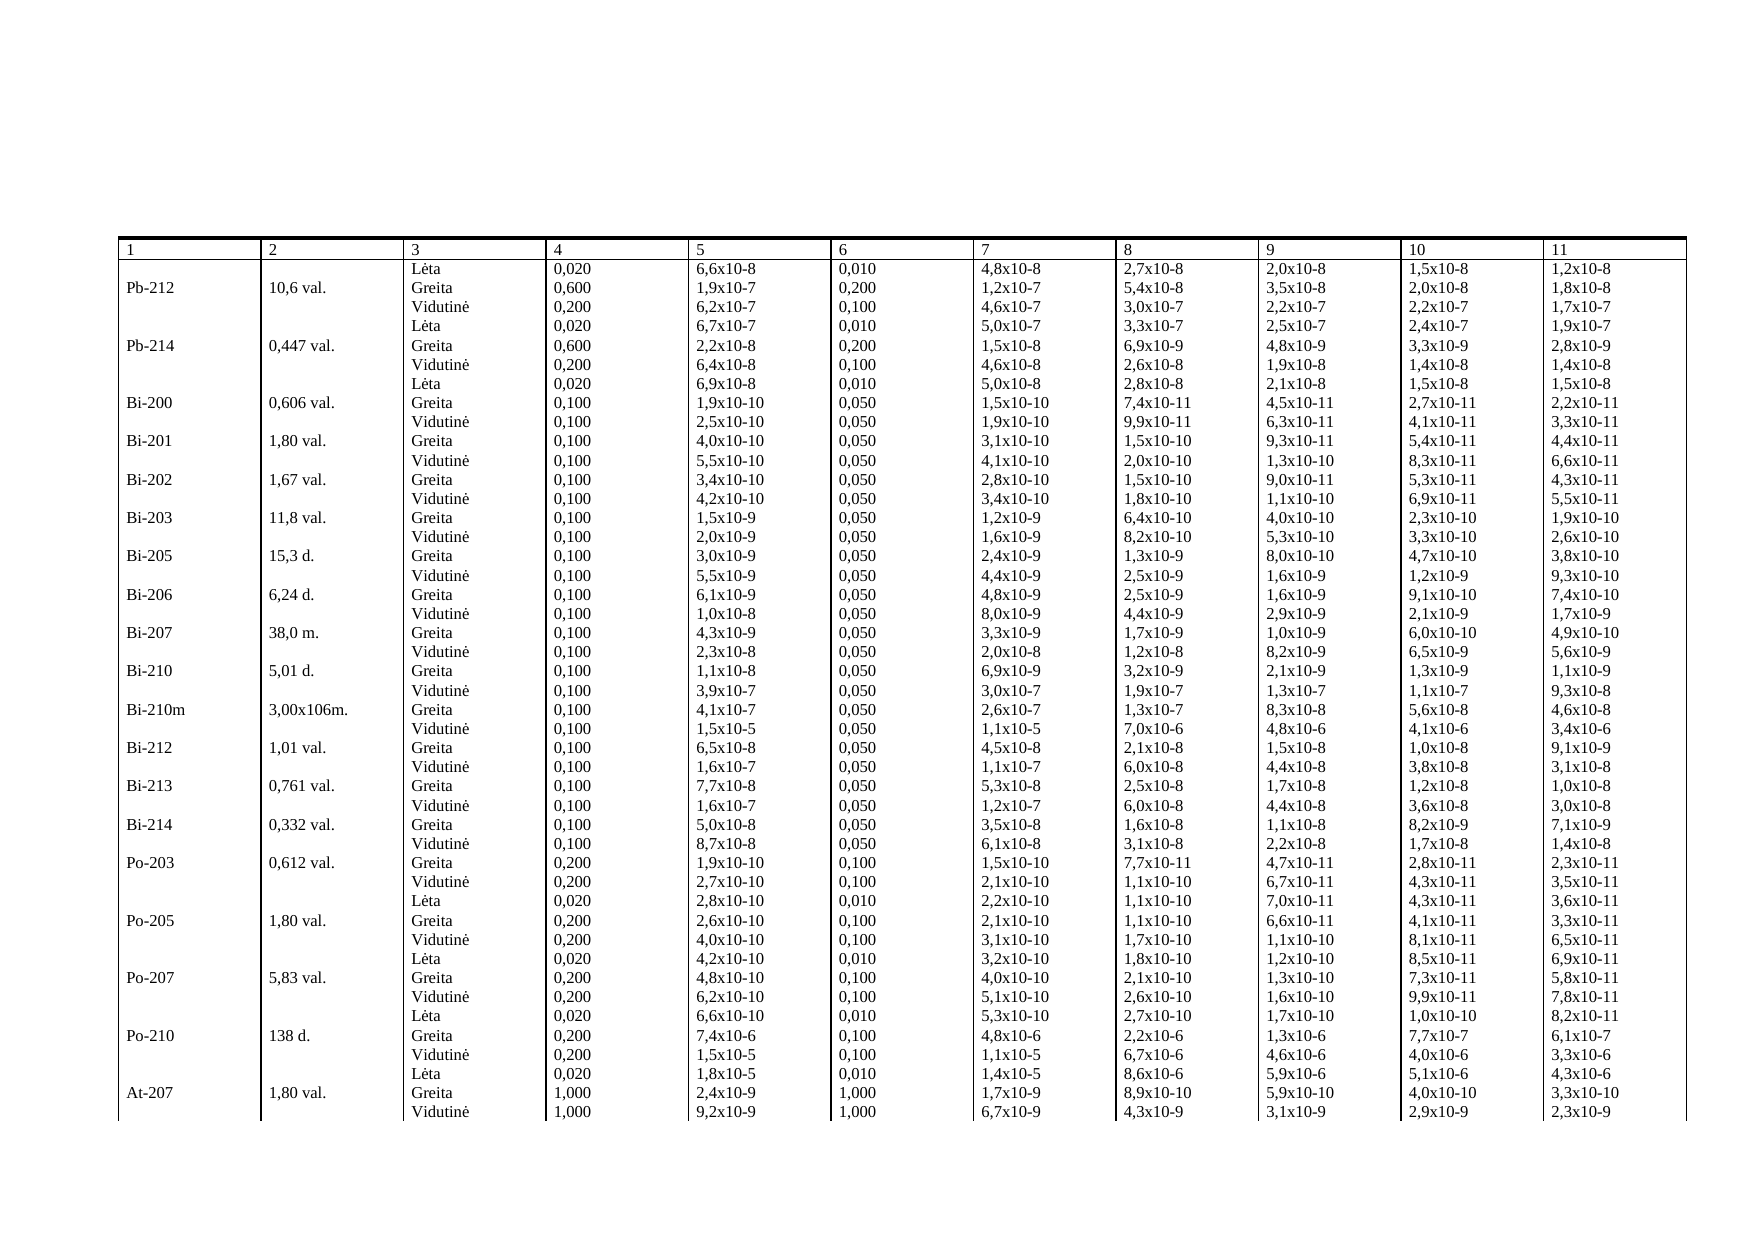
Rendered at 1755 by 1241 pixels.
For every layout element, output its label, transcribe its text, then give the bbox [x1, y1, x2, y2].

table_cell 1,9x10-10 2,7x10-10 2,8x10-10 2,6x10-10 4,0x10-10 4,2x10-10 4,8x10-10 6,2x10-10 6,6x10-10 7,4x10-6 1,5x10-5 1,8x10-5 2,4x10-9 9,2x10-9 [689, 853, 830, 1121]
table_cell 1,5x10-10 2,1x10-10 2,2x10-10 2,1x10-10 3,1x10-10 3,2x10-10 4,0x10-10 5,1x10-10 5,3x10-10 4,8x10-6 1,1x10-5 1,4x10-5 1,7x10-9 6,7x10-9 [974, 853, 1115, 1121]
table_cell Po-203 Po-205 Po-207 Po-210 At-207 [119, 853, 260, 1121]
table_cell 10,6 val. 0,447 val. 0,606 val. 1,80 val. 1,67 val. 11,8 val. 15,3 d. 6,24 d. 38,0 m. 5,01 d. 3,00x106m. 1,01 val. 0,761 val. 0,332 val. [262, 278, 403, 853]
table_header 8 [1117, 240, 1258, 259]
table_cell 2,0x10-8 [1259, 260, 1400, 278]
table_cell 7,7x10-11 1,1x10-10 1,1x10-10 1,1x10-10 1,7x10-10 1,8x10-10 2,1x10-10 2,6x10-10 2,7x10-10 2,2x10-6 6,7x10-6 8,6x10-6 8,9x10-10 4,3x10-9 [1117, 853, 1258, 1121]
table_header 9 [1259, 240, 1400, 259]
table_cell 1,5x10-8 [1402, 260, 1543, 278]
table_cell 0,200 0,200 0,020 0,200 0,200 0,020 0,200 0,200 0,020 0,200 0,200 0,020 1,000 1,000 [547, 853, 688, 1121]
table_header 10 [1402, 240, 1543, 259]
table_cell 2,7x10-8 [1117, 260, 1258, 278]
table_cell 0,612 val. 1,80 val. 5,83 val. 138 d. 1,80 val. [262, 853, 403, 1121]
table_header 7 [974, 240, 1115, 259]
table_cell Greita Vidutinė Lėta Greita Vidutinė Lėta Greita Vidutinė Greita Vidutinė Greita Vidutinė Greita Vidutinė Greita Vidutinė Greita Vidutinė Greita Vidutinė Greita Vidutinė Greita Vidutinė Greita Vidutinė Greita Vidutinė Greita Vidutinė [404, 278, 545, 853]
table_header 1 [119, 240, 260, 259]
table_cell 1,2x10-8 [1544, 260, 1686, 278]
table_cell 6,6x10-8 [689, 260, 830, 278]
table_header 2 [262, 240, 403, 259]
table_cell [119, 260, 260, 278]
table_cell 1,8x10-8 1,7x10-7 1,9x10-7 2,8x10-9 1,4x10-8 1,5x10-8 2,2x10-11 3,3x10-11 4,4x10-11 6,6x10-11 4,3x10-11 5,5x10-11 1,9x10-10 2,6x10-10 3,8x10-10 9,3x10-10 7,4x10-10 1,7x10-9 4,9x10-10 5,6x10-9 1,1x10-9 9,3x10-8 4,6x10-8 3,4x10-6 9,1x10-9 3,1x10-8 1,0x10-8 3,0x10-8 7,1x10-9 1,4x10-8 [1544, 278, 1686, 853]
table_cell Lėta [404, 260, 545, 278]
table_cell 2,0x10-8 2,2x10-7 2,4x10-7 3,3x10-9 1,4x10-8 1,5x10-8 2,7x10-11 4,1x10-11 5,4x10-11 8,3x10-11 5,3x10-11 6,9x10-11 2,3x10-10 3,3x10-10 4,7x10-10 1,2x10-9 9,1x10-10 2,1x10-9 6,0x10-10 6,5x10-9 1,3x10-9 1,1x10-7 5,6x10-8 4,1x10-6 1,0x10-8 3,8x10-8 1,2x10-8 3,6x10-8 8,2x10-9 1,7x10-8 [1402, 278, 1543, 853]
table_cell 1,2x10-7 4,6x10-7 5,0x10-7 1,5x10-8 4,6x10-8 5,0x10-8 1,5x10-10 1,9x10-10 3,1x10-10 4,1x10-10 2,8x10-10 3,4x10-10 1,2x10-9 1,6x10-9 2,4x10-9 4,4x10-9 4,8x10-9 8,0x10-9 3,3x10-9 2,0x10-8 6,9x10-9 3,0x10-7 2,6x10-7 1,1x10-5 4,5x10-8 1,1x10-7 5,3x10-8 1,2x10-7 3,5x10-8 6,1x10-8 [974, 278, 1115, 853]
table_cell 0,600 0,200 0,020 0,600 0,200 0,020 0,100 0,100 0,100 0,100 0,100 0,100 0,100 0,100 0,100 0,100 0,100 0,100 0,100 0,100 0,100 0,100 0,100 0,100 0,100 0,100 0,100 0,100 0,100 0,100 [547, 278, 688, 853]
table_header 4 [547, 240, 688, 259]
table_cell 4,8x10-8 [974, 260, 1115, 278]
table_header 6 [832, 240, 973, 259]
table_cell Pb-212 Pb-214 Bi-200 Bi-201 Bi-202 Bi-203 Bi-205 Bi-206 Bi-207 Bi-210 Bi-210m Bi-212 Bi-213 Bi-214 [119, 278, 260, 853]
table_cell 5,4x10-8 3,0x10-7 3,3x10-7 6,9x10-9 2,6x10-8 2,8x10-8 7,4x10-11 9,9x10-11 1,5x10-10 2,0x10-10 1,5x10-10 1,8x10-10 6,4x10-10 8,2x10-10 1,3x10-9 2,5x10-9 2,5x10-9 4,4x10-9 1,7x10-9 1,2x10-8 3,2x10-9 1,9x10-7 1,3x10-7 7,0x10-6 2,1x10-8 6,0x10-8 2,5x10-8 6,0x10-8 1,6x10-8 3,1x10-8 [1117, 278, 1258, 853]
table_cell 2,8x10-11 4,3x10-11 4,3x10-11 4,1x10-11 8,1x10-11 8,5x10-11 7,3x10-11 9,9x10-11 1,0x10-10 7,7x10-7 4,0x10-6 5,1x10-6 4,0x10-10 2,9x10-9 [1402, 853, 1543, 1121]
table_cell Greita Vidutinė Lėta Greita Vidutinė Lėta Greita Vidutinė Lėta Greita Vidutinė Lėta Greita Vidutinė [404, 853, 545, 1121]
table_cell 2,3x10-11 3,5x10-11 3,6x10-11 3,3x10-11 6,5x10-11 6,9x10-11 5,8x10-11 7,8x10-11 8,2x10-11 6,1x10-7 3,3x10-6 4,3x10-6 3,3x10-10 2,3x10-9 [1544, 853, 1686, 1121]
table_header 3 [404, 240, 545, 259]
table_cell 0,020 [547, 260, 688, 278]
table_header 11 [1544, 240, 1686, 259]
table_cell 1,9x10-7 6,2x10-7 6,7x10-7 2,2x10-8 6,4x10-8 6,9x10-8 1,9x10-10 2,5x10-10 4,0x10-10 5,5x10-10 3,4x10-10 4,2x10-10 1,5x10-9 2,0x10-9 3,0x10-9 5,5x10-9 6,1x10-9 1,0x10-8 4,3x10-9 2,3x10-8 1,1x10-8 3,9x10-7 4,1x10-7 1,5x10-5 6,5x10-8 1,6x10-7 7,7x10-8 1,6x10-7 5,0x10-8 8,7x10-8 [689, 278, 830, 853]
table_cell 0,100 0,100 0,010 0,100 0,100 0,010 0,100 0,100 0,010 0,100 0,100 0,010 1,000 1,000 [832, 853, 973, 1121]
table_header 5 [689, 240, 830, 259]
table_cell 3,5x10-8 2,2x10-7 2,5x10-7 4,8x10-9 1,9x10-8 2,1x10-8 4,5x10-11 6,3x10-11 9,3x10-11 1,3x10-10 9,0x10-11 1,1x10-10 4,0x10-10 5,3x10-10 8,0x10-10 1,6x10-9 1,6x10-9 2,9x10-9 1,0x10-9 8,2x10-9 2,1x10-9 1,3x10-7 8,3x10-8 4,8x10-6 1,5x10-8 4,4x10-8 1,7x10-8 4,4x10-8 1,1x10-8 2,2x10-8 [1259, 278, 1400, 853]
table_cell 0,010 [832, 260, 973, 278]
table_cell 4,7x10-11 6,7x10-11 7,0x10-11 6,6x10-11 1,1x10-10 1,2x10-10 1,3x10-10 1,6x10-10 1,7x10-10 1,3x10-6 4,6x10-6 5,9x10-6 5,9x10-10 3,1x10-9 [1259, 853, 1400, 1121]
table_cell [262, 260, 403, 278]
table_cell 0,200 0,100 0,010 0,200 0,100 0,010 0,050 0,050 0,050 0,050 0,050 0,050 0,050 0,050 0,050 0,050 0,050 0,050 0,050 0,050 0,050 0,050 0,050 0,050 0,050 0,050 0,050 0,050 0,050 0,050 [832, 278, 973, 853]
